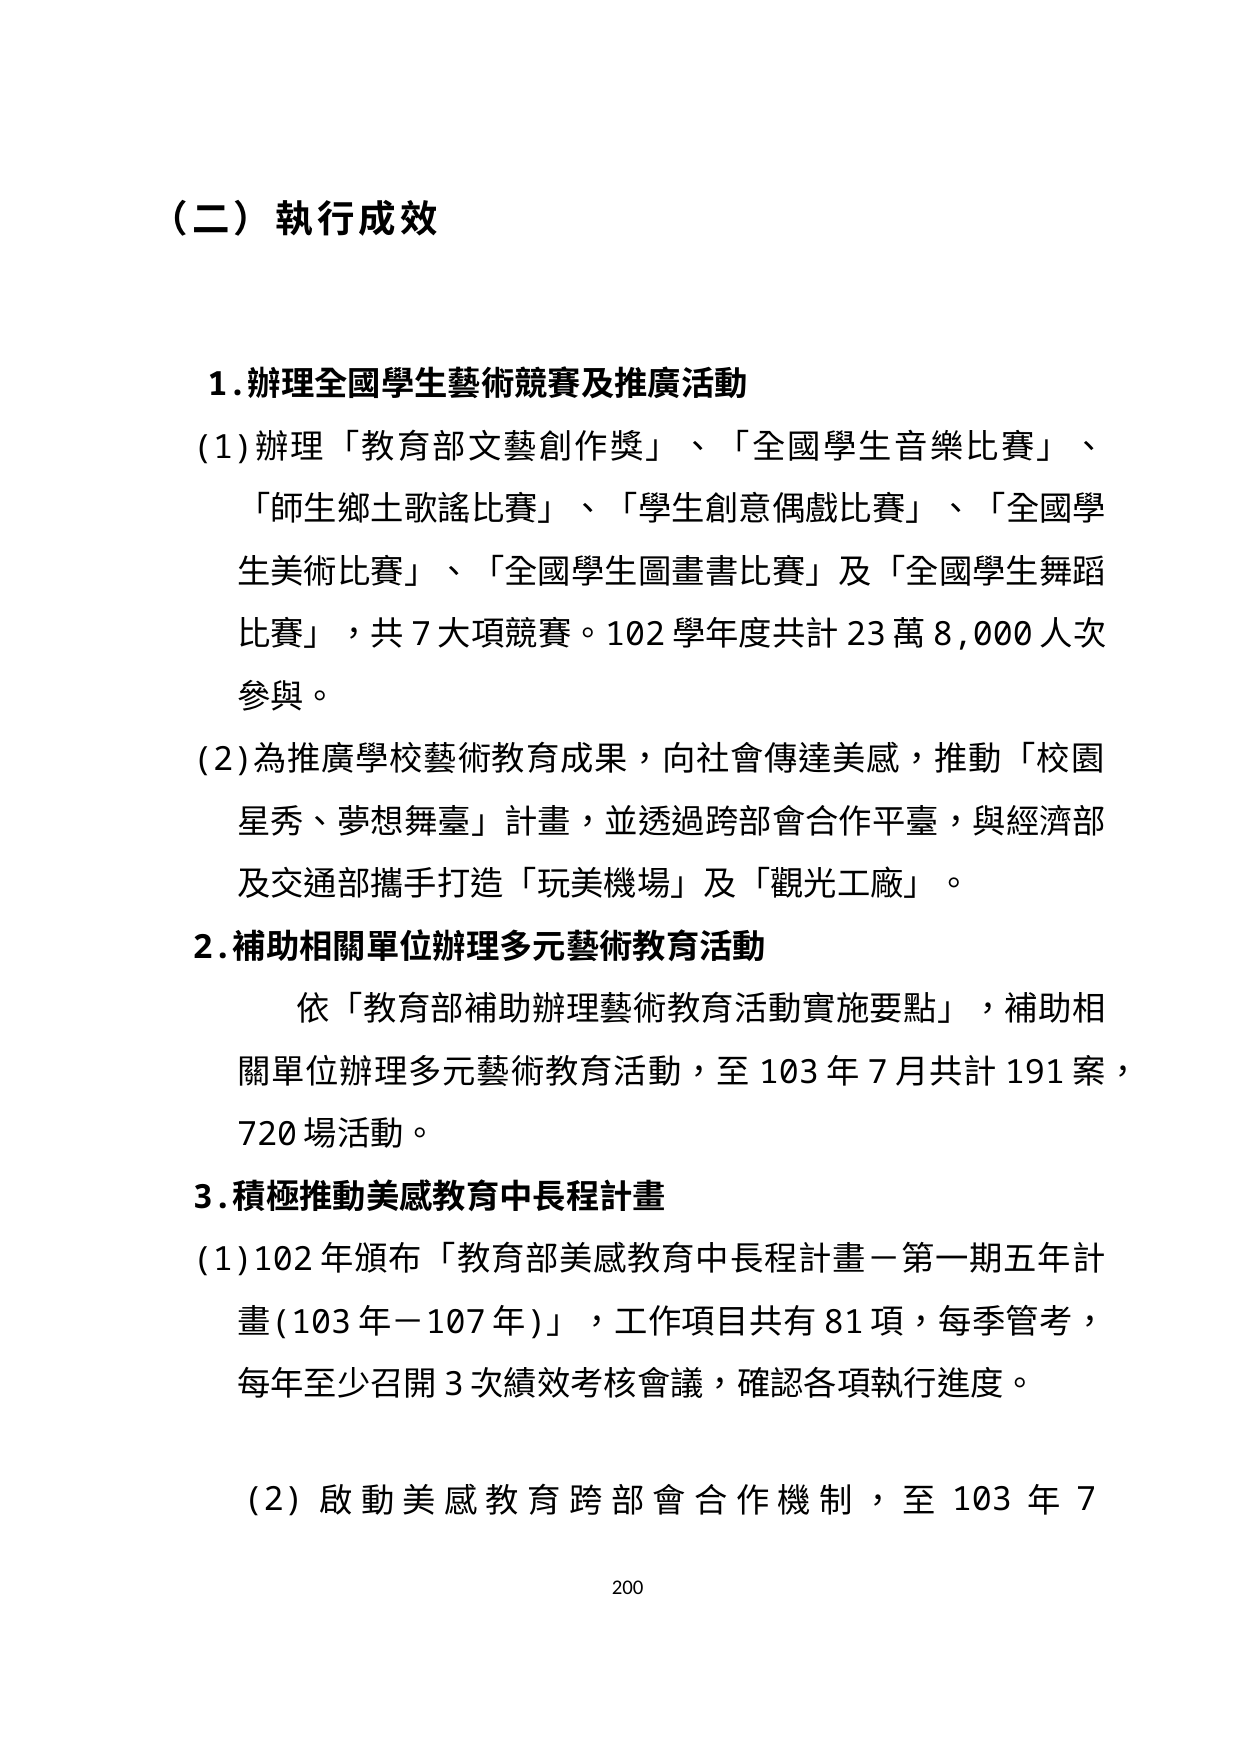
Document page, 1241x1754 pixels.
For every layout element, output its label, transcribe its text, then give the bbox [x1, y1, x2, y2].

text (1)102年頒布「教育部美感教育中長程計畫－第一期五年計畫(103年－107年)」，工作項目共有81項，每季管考，每年至少召開3次績效考核會議，確認各項執行進度。 [193, 1221, 1107, 1408]
text 1.辦理全國學生藝術競賽及推廣活動 [148, 346, 1107, 408]
text (2)啟動美感教育跨部會合作機制，至103年7 [193, 1425, 1107, 1550]
text (2)為推廣學校藝術教育成果，向社會傳達美感，推動「校園星秀、夢想舞臺」計畫，並透過跨部會合作平臺，與經濟部及交通部攜手打造「玩美機場」及「觀光工廠」。 [193, 721, 1107, 908]
text (1)辦理「教育部文藝創作獎」、「全國學生音樂比賽」、「師生鄉土歌謠比賽」、「學生創意偶戲比賽」、「全國學生美術比賽」、「全國學生圖畫書比賽」及「全國學生舞蹈比賽」，共7大項競賽。102學年度共計23萬8,000人次參與。 [193, 408, 1107, 721]
text 3.積極推動美感教育中長程計畫 [193, 1158, 1107, 1221]
text 2.補助相關單位辦理多元藝術教育活動 [193, 908, 1107, 971]
text （二）執行成效 [148, 175, 1107, 237]
text 依「教育部補助辦理藝術教育活動實施要點」，補助相關單位辦理多元藝術教育活動，至103年7月共計191案，720場活動。 [237, 971, 1107, 1158]
